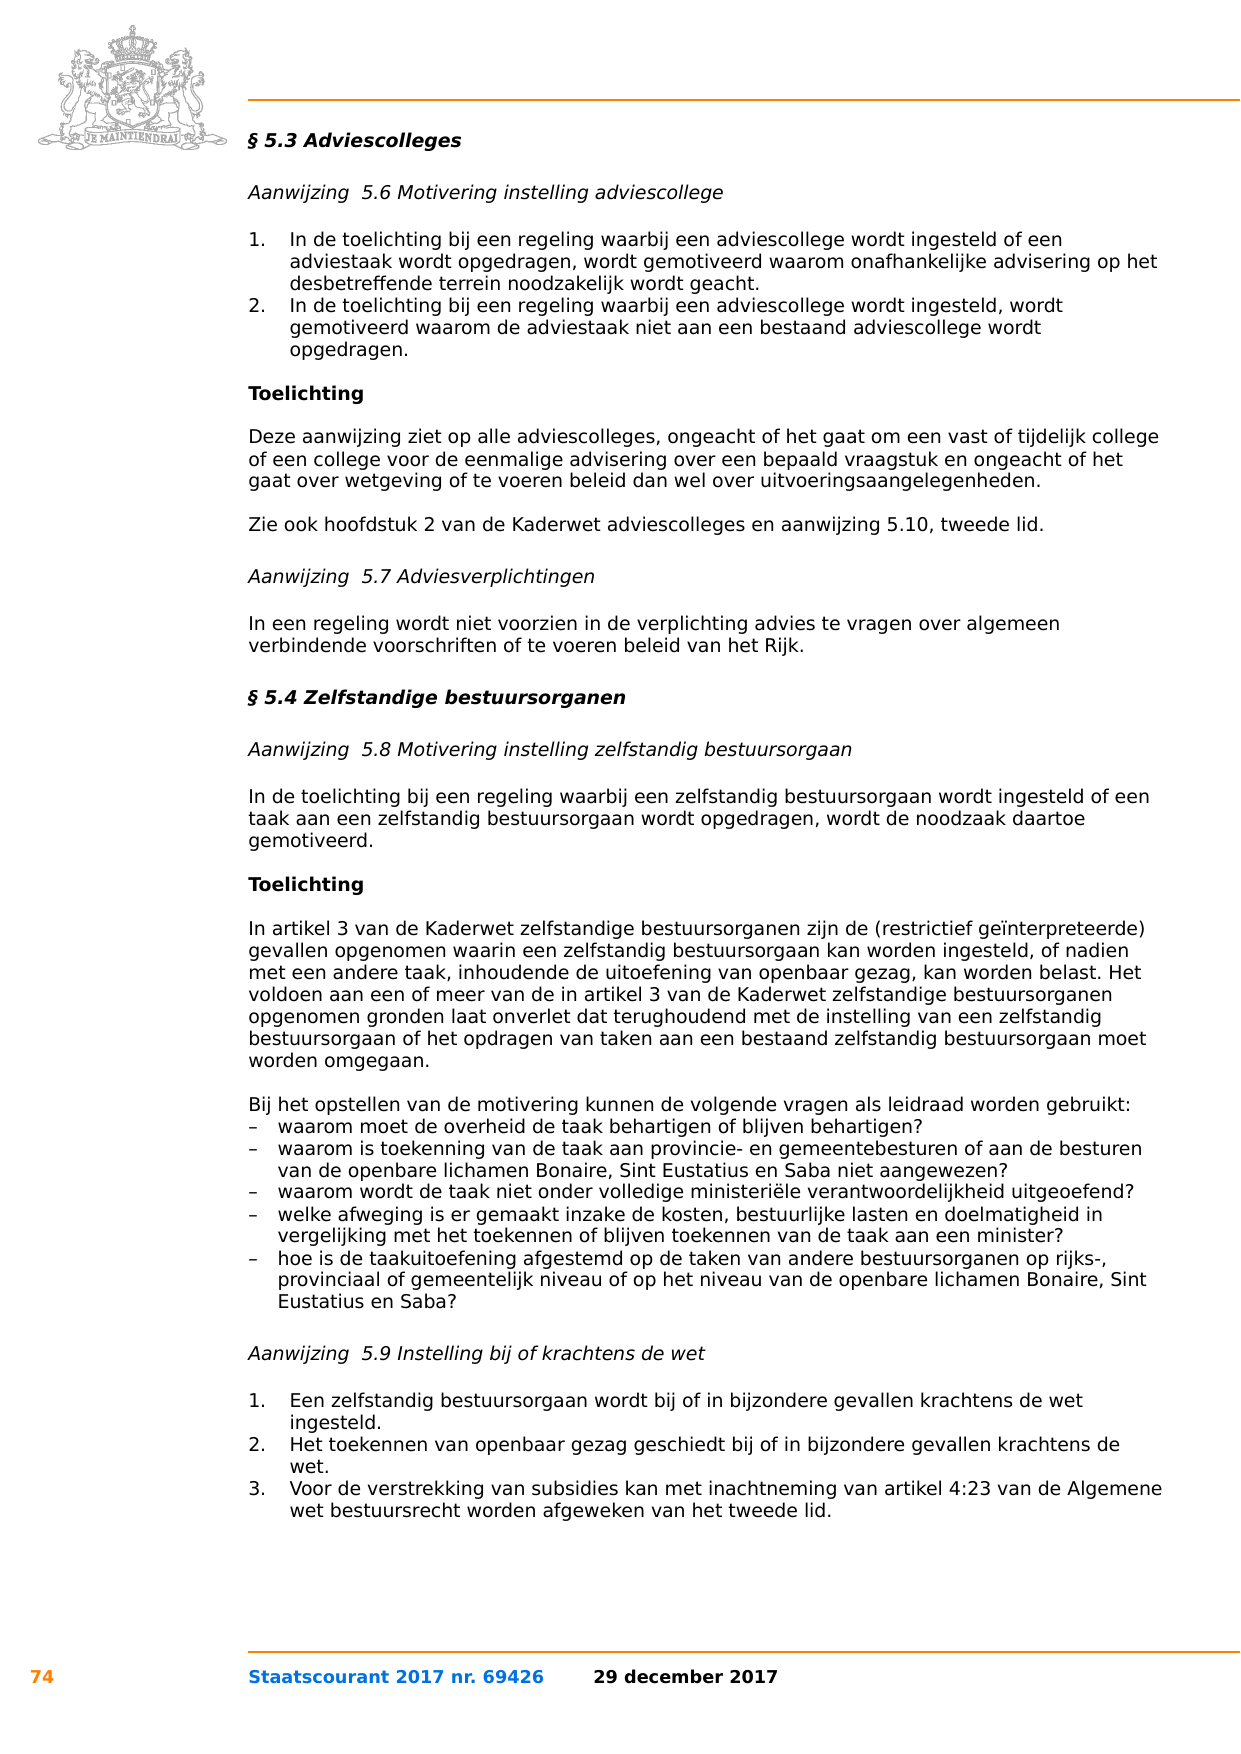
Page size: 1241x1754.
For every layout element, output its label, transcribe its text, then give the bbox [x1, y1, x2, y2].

subtitle Aanwijzing 5.9 Instelling bij of krachtens de wet [248, 1343, 1163, 1365]
text In de toelichting bij een regeling waarbij een zelfstandig bestuursorgaan wordt ingesteld of een taak aan een zelfstandig bestuursorgaan wordt opgedragen, wordt de noodzaak daartoe gemotiveerd. [248, 786, 1163, 852]
text – waarom moet de overheid de taak behartigen of blijven behartigen? [248, 1116, 1163, 1137]
text Deze aanwijzing ziet op alle adviescolleges, ongeacht of het gaat om een vast of tijdelijk college of een college voor de eenmalige advisering over een bepaald vraagstuk en ongeacht of het gaat over wetgeving of te voeren beleid dan wel over uitvoeringsaangelegenheden. [248, 426, 1163, 492]
subtitle § 5.4 Zelfstandige bestuursorganen [248, 687, 1163, 709]
text – welke afweging is er gemaakt inzake de kosten, bestuurlijke lasten en doelmatigheid in vergelijking met het toekennen of blijven toekennen van de taak aan een minister? [248, 1203, 1163, 1247]
text 2. In de toelichting bij een regeling waarbij een adviescollege wordt ingesteld, wordt gemotiveerd waarom de adviestaak niet aan een bestaand adviescollege wordt opgedragen. [248, 295, 1163, 361]
subtitle Aanwijzing 5.8 Motivering instelling zelfstandig bestuursorgaan [248, 739, 1163, 761]
text Bij het opstellen van de motivering kunnen de volgende vragen als leidraad worden gebruikt: [248, 1093, 1163, 1116]
subtitle Aanwijzing 5.7 Adviesverplichtingen [248, 566, 1163, 588]
text – waarom wordt de taak niet onder volledige ministeriële verantwoordelijkheid uitgeoefend? [248, 1181, 1163, 1203]
subtitle Toelichting [248, 874, 1163, 896]
text – waarom is toekenning van de taak aan provincie- en gemeentebesturen of aan de besturen van de openbare lichamen Bonaire, Sint Eustatius en Saba niet aangewezen? [248, 1137, 1163, 1181]
text Zie ook hoofdstuk 2 van de Kaderwet adviescolleges en aanwijzing 5.10, tweede lid. [248, 514, 1163, 536]
text – hoe is de taakuitoefening afgestemd op de taken van andere bestuursorganen op rijks-, provinciaal of gemeentelijk niveau of op het niveau van de openbare lichamen Bonaire, Sint Eustatius en Saba? [248, 1247, 1163, 1313]
text 1. In de toelichting bij een regeling waarbij een adviescollege wordt ingesteld of een adviestaak wordt opgedragen, wordt gemotiveerd waarom onafhankelijke advisering op het desbetreffende terrein noodzakelijk wordt geacht. [248, 229, 1163, 295]
subtitle Toelichting [248, 383, 1163, 404]
text 1. Een zelfstandig bestuursorgaan wordt bij of in bijzondere gevallen krachtens de wet ingesteld. [248, 1390, 1163, 1434]
text In een regeling wordt niet voorzien in de verplichting advies te vragen over algemeen verbindende voorschriften of te voeren beleid van het Rijk. [248, 613, 1163, 657]
subtitle § 5.3 Adviescolleges [248, 130, 1163, 152]
text 3. Voor de verstrekking van subsidies kan met inachtneming van artikel 4:23 van de Algemene wet bestuursrecht worden afgeweken van het tweede lid. [248, 1478, 1163, 1522]
text 2. Het toekennen van openbaar gezag geschiedt bij of in bijzondere gevallen krachtens de wet. [248, 1434, 1163, 1478]
subtitle Aanwijzing 5.6 Motivering instelling adviescollege [248, 182, 1163, 204]
picture [38, 25, 227, 150]
text In artikel 3 van de Kaderwet zelfstandige bestuursorganen zijn de (restrictief geïnterpreteerde) gevallen opgenomen waarin een zelfstandig bestuursorgaan kan worden ingesteld, of nadien met een andere taak, inhoudende de uitoefening van openbaar gezag, kan worden belast. Het voldoen aan een of meer van de in artikel 3 van de Kaderwet zelfstandige bestuursorganen opgenomen gronden laat onverlet dat terughoudend met de instelling van een zelfstandig bestuursorgaan of het opdragen van taken aan een bestaand zelfstandig bestuursorgaan moet worden omgegaan. [248, 918, 1163, 1072]
